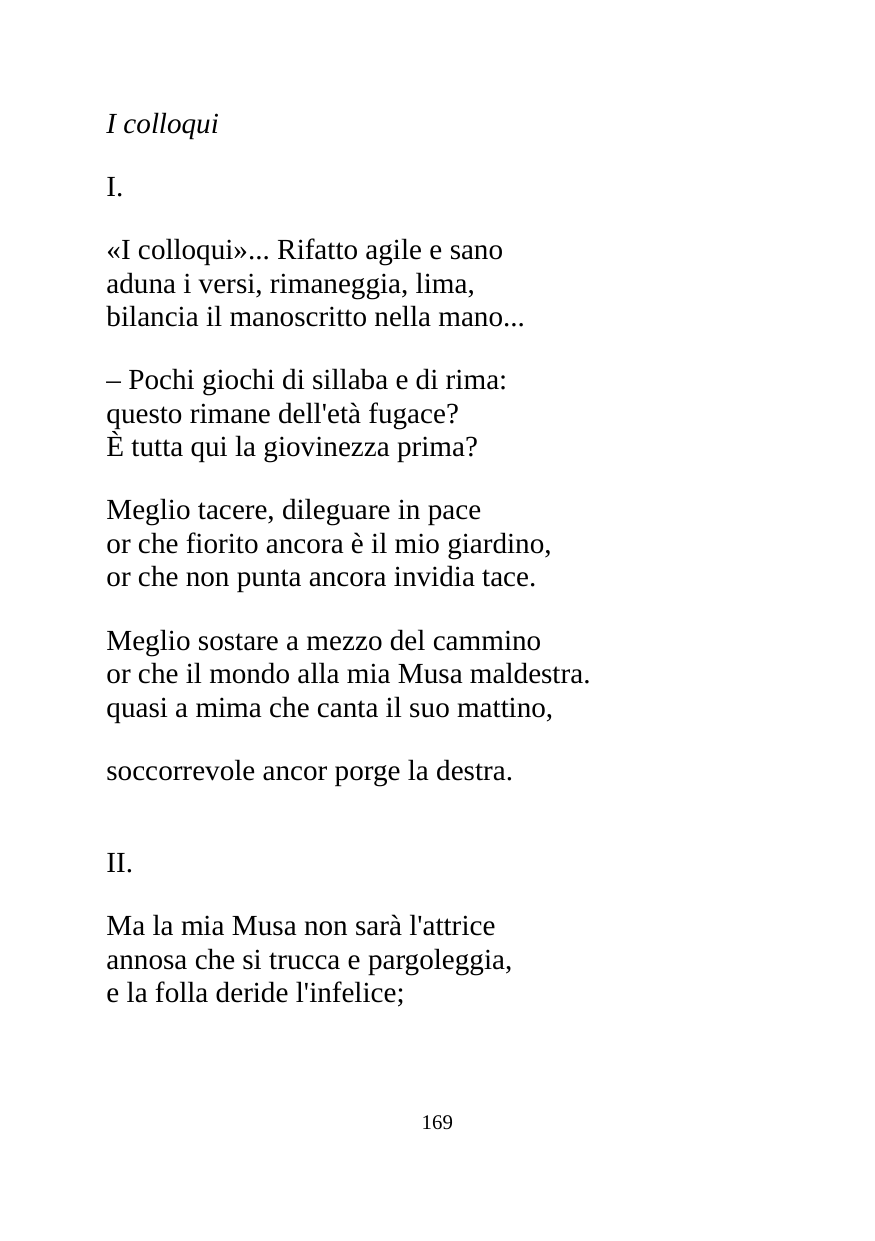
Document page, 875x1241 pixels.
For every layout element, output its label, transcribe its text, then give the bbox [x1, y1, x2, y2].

text e la folla deride l'infelice; [106, 975, 768, 1009]
text Ma la mia Musa non sarà l'attrice [106, 908, 768, 942]
text Meglio tacere, dileguare in pace [106, 492, 768, 526]
text or che non punta ancora invidia tace. [106, 559, 768, 593]
text Meglio sostare a mezzo del cammino [106, 623, 768, 656]
subtitle I. [106, 169, 768, 203]
text or che il mondo alla mia Musa maldestra. [106, 656, 768, 690]
text questo rimane dell'età fugace? [106, 396, 768, 429]
text – Pochi giochi di sillaba e di rima: [106, 362, 768, 396]
text soccorrevole ancor porge la destra. [106, 753, 768, 786]
text «I colloqui»... Rifatto agile e sano [106, 232, 768, 266]
text È tutta qui la giovinezza prima? [106, 429, 768, 463]
subtitle I colloqui [106, 106, 768, 140]
text or che fiorito ancora è il mio giardino, [106, 526, 768, 559]
text bilancia il manoscritto nella mano... [106, 299, 768, 333]
text aduna i versi, rimaneggia, lima, [106, 266, 768, 299]
text quasi a mima che canta il suo mattino, [106, 690, 768, 723]
text annosa che si trucca e pargoleggia, [106, 942, 768, 975]
subtitle II. [106, 845, 768, 879]
